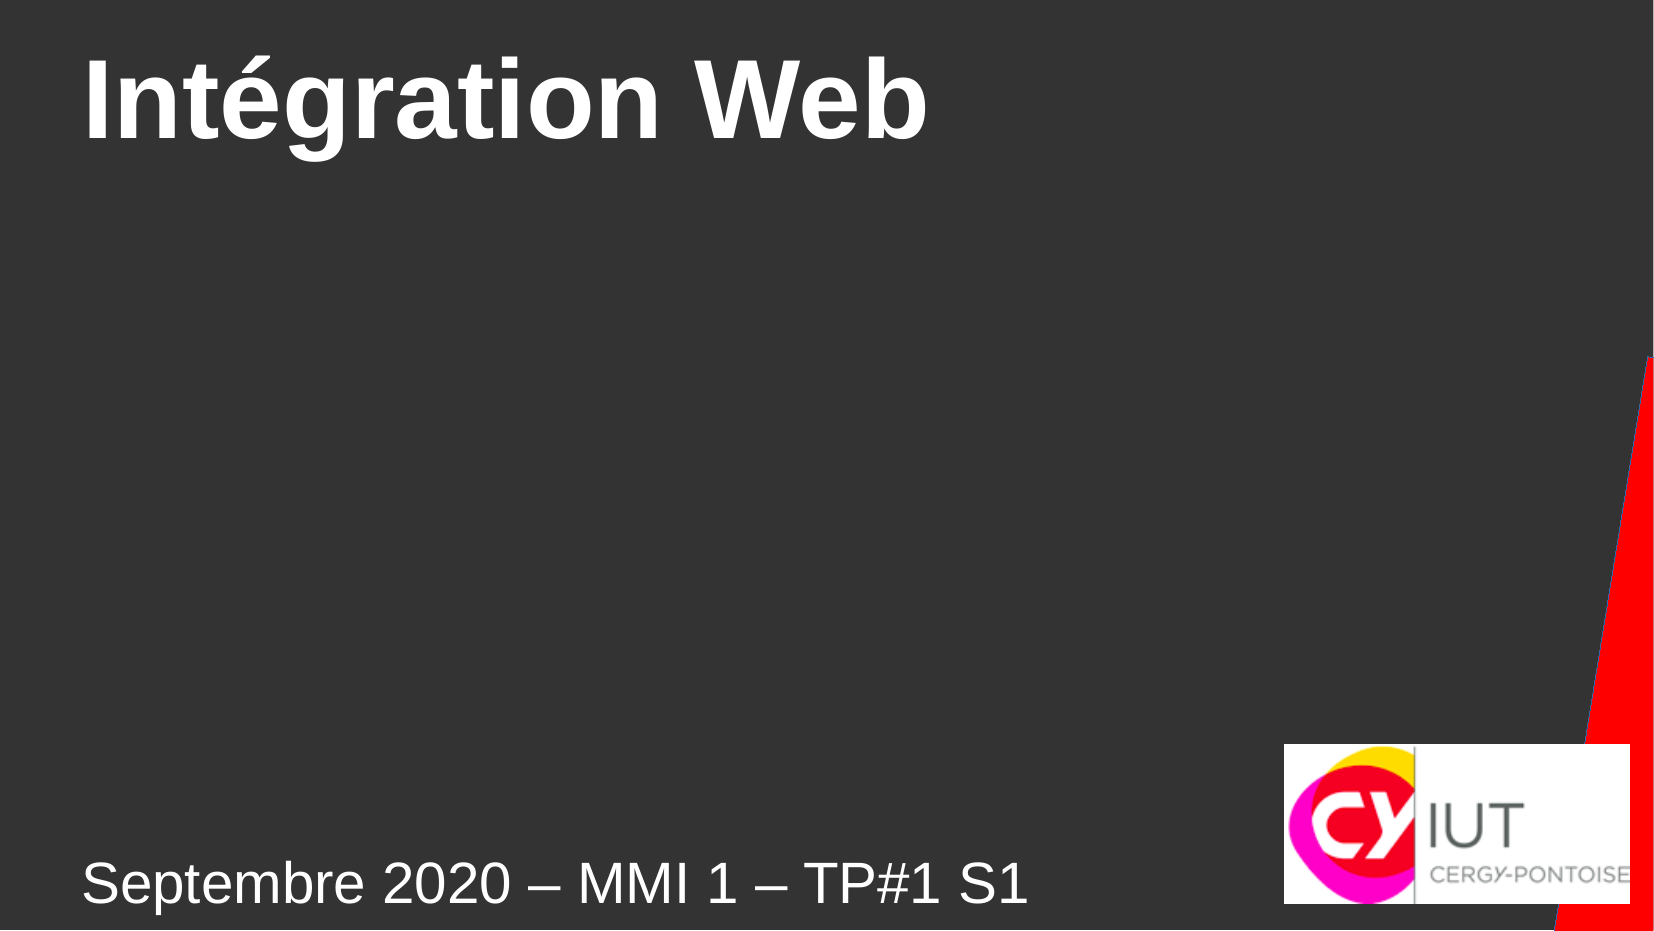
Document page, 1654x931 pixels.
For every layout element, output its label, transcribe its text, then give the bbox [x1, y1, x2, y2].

picture [1284, 744, 1630, 904]
title Intégration Web [82, 36, 1571, 226]
title Septembre 2020 – MMI 1 – TP#1 S1 [81, 805, 1134, 931]
text_box [1554, 356, 1654, 931]
